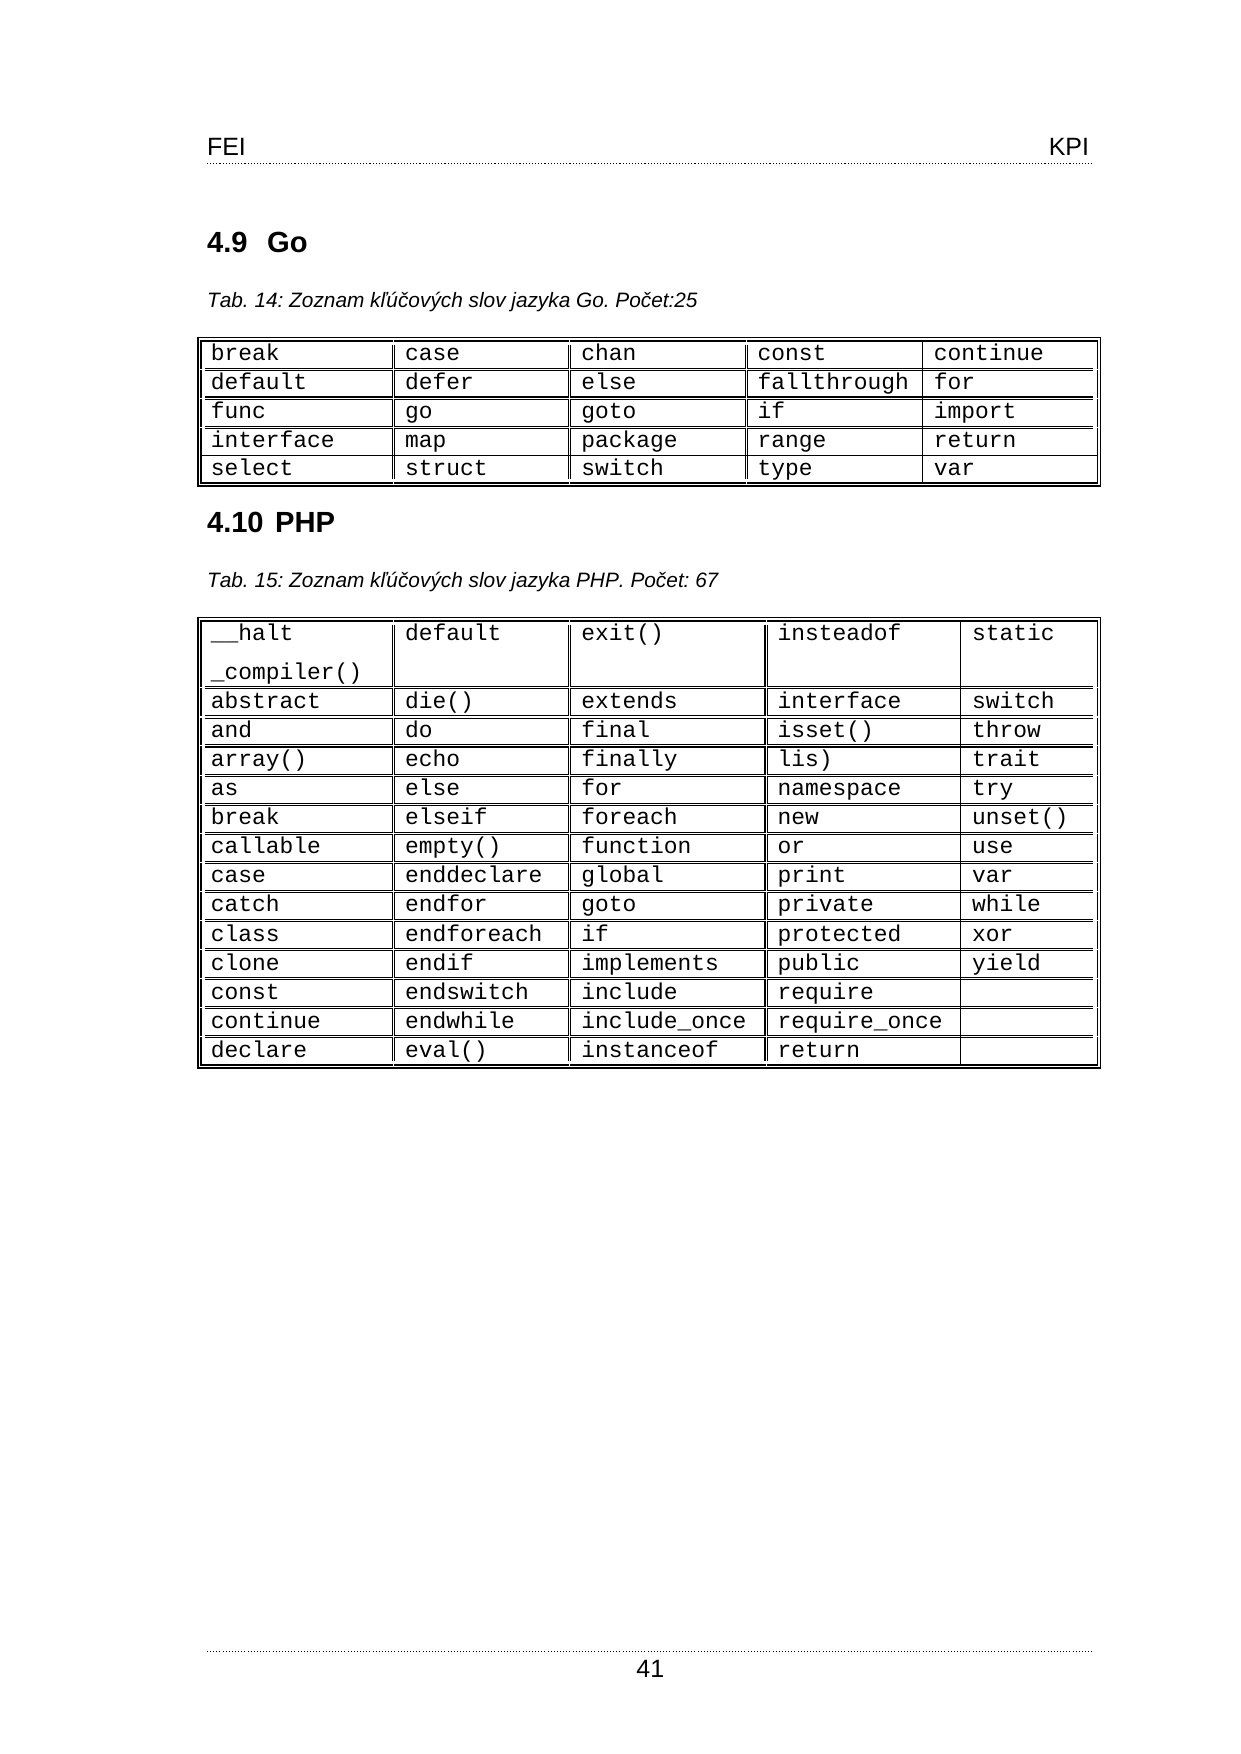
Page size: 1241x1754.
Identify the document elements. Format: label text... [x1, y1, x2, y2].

table_header exit() [570, 622, 766, 686]
table_cell return [923, 426, 1097, 454]
table_cell protected [768, 922, 960, 948]
list Go [207, 226, 1092, 259]
table_cell return [766, 1038, 960, 1064]
table_cell [961, 977, 1097, 1006]
table_cell do [395, 719, 568, 744]
list PHP [207, 506, 1092, 539]
table_cell interface [768, 689, 960, 715]
table_cell die() [395, 689, 568, 715]
table_cell [961, 1006, 1099, 1035]
table_cell var [923, 456, 1097, 482]
table_cell array() [199, 744, 393, 773]
table_header chan [570, 342, 746, 367]
table_cell eval() [394, 1035, 570, 1064]
table_header default [394, 618, 570, 686]
table_cell final [571, 719, 764, 744]
table_cell map [395, 429, 568, 454]
table_cell declare [199, 1035, 393, 1064]
table_cell implements [571, 951, 764, 977]
table_cell require [768, 980, 960, 1006]
table_cell private [768, 893, 960, 919]
table_cell interface [202, 426, 392, 454]
table_cell or [768, 835, 960, 861]
table_cell empty() [395, 835, 568, 861]
table_cell for [571, 777, 764, 802]
table_cell func [202, 396, 392, 426]
table_cell clone [199, 948, 393, 977]
table_cell public [768, 951, 960, 977]
table_cell lis) [768, 748, 960, 773]
table_cell print [768, 864, 960, 890]
table_cell import [923, 396, 1097, 426]
table_cell switch [961, 686, 1099, 715]
table_cell include_once [571, 1009, 764, 1035]
table_cell function [571, 835, 764, 861]
table_cell require_once [768, 1009, 960, 1035]
text Tab. 14: Zoznam kľúčových slov jazyka Go. Počet:25 [207, 288, 1092, 312]
table_cell callable [202, 832, 392, 861]
table_cell foreach [571, 806, 764, 832]
table_cell break [202, 803, 392, 832]
table_cell range [748, 429, 922, 454]
table_cell else [395, 777, 568, 802]
table_cell new [768, 806, 960, 832]
table_cell namespace [768, 777, 960, 802]
table_cell include [571, 980, 764, 1006]
table_header case [394, 338, 570, 367]
table_cell defer [395, 371, 568, 396]
table_header const [746, 341, 922, 367]
table_cell finally [571, 748, 764, 773]
table_cell var [961, 861, 1097, 890]
table_cell const [202, 977, 392, 1006]
table_cell if [571, 922, 764, 948]
table_cell default [202, 368, 392, 396]
table_header __halt _compiler() [202, 622, 393, 686]
table_cell throw [961, 715, 1099, 744]
table_header static [961, 622, 1097, 686]
table_cell enddeclare [395, 864, 568, 890]
table_cell echo [395, 748, 568, 773]
table_cell continue [199, 1006, 393, 1035]
table_cell use [961, 832, 1097, 861]
table_cell unset() [961, 803, 1097, 832]
table_cell abstract [199, 686, 393, 715]
table_cell else [571, 371, 745, 396]
table_cell endif [395, 951, 568, 977]
table_cell go [395, 400, 568, 426]
table_header insteadof [766, 621, 960, 686]
table_cell class [202, 919, 392, 948]
table_cell endfor [395, 893, 568, 919]
table_cell try [961, 774, 1097, 802]
table_header continue [923, 342, 1097, 367]
table_cell elseif [395, 806, 568, 832]
table_cell endforeach [395, 922, 568, 948]
table_cell extends [571, 689, 764, 715]
table_cell endwhile [395, 1009, 568, 1035]
table_cell instanceof [570, 1038, 766, 1064]
table_cell endswitch [395, 980, 568, 1006]
table_cell isset() [768, 719, 960, 744]
table_cell case [202, 861, 392, 890]
table_cell yield [961, 948, 1099, 977]
table_cell for [923, 368, 1097, 396]
table_cell xor [961, 919, 1097, 948]
table_cell [961, 1035, 1099, 1064]
table_cell global [571, 864, 764, 890]
table_cell trait [961, 744, 1099, 773]
table_cell fallthrough [748, 371, 922, 396]
table_cell type [746, 456, 922, 482]
table_cell as [202, 774, 392, 802]
table_cell if [748, 400, 922, 426]
table_cell package [571, 429, 745, 454]
table_cell goto [571, 893, 764, 919]
table_cell catch [202, 890, 392, 919]
table_cell and [199, 715, 393, 744]
table_cell struct [394, 456, 570, 482]
table_cell goto [571, 400, 745, 426]
table_cell switch [570, 456, 746, 482]
table_cell while [961, 890, 1097, 919]
text Tab. 15: Zoznam kľúčových slov jazyka PHP. Počet: 67 [207, 568, 1092, 592]
table_cell select [202, 456, 393, 482]
table_header break [202, 342, 393, 367]
